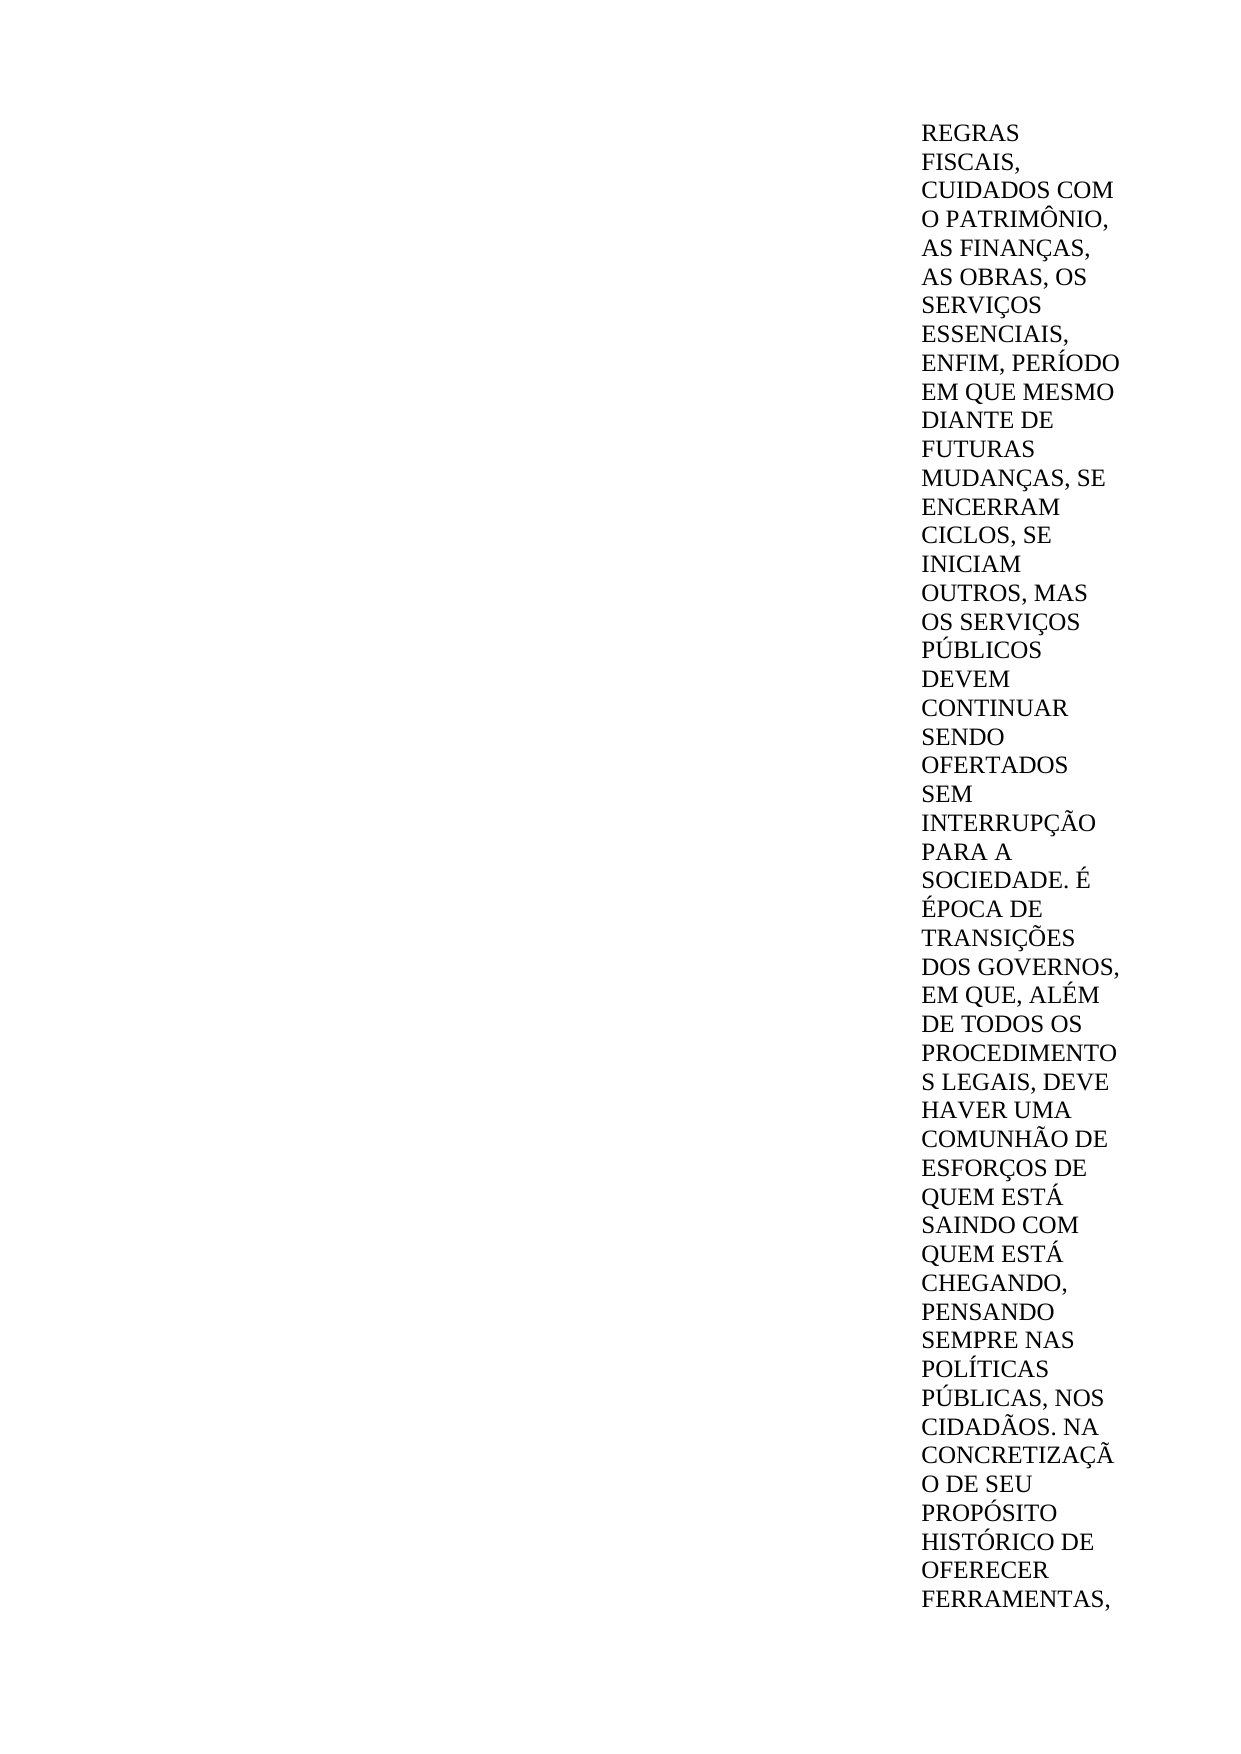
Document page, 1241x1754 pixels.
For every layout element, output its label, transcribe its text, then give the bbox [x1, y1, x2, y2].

table_cell [520, 118, 720, 1613]
table_cell [319, 118, 519, 1613]
table_cell [720, 118, 921, 1613]
table_cell [118, 118, 319, 1613]
table_cell REGRAS FISCAIS, CUIDADOS COM O PATRIMÔNIO, AS FINANÇAS, AS OBRAS, OS SERVIÇOS ESSENCIAIS, ENFIM, PERÍODO EM QUE MESMO DIANTE DE FUTURAS MUDANÇAS, SE ENCERRAM CICLOS, SE INICIAM OUTROS, MAS OS SERVIÇOS PÚBLICOS DEVEM CONTINUAR SENDO OFERTADOS SEM INTERRUPÇÃO PARA A SOCIEDADE. É ÉPOCA DE TRANSIÇÕES DOS GOVERNOS, EM QUE, ALÉM DE TODOS OS PROCEDIMENTOS LEGAIS, DEVE HAVER UMA COMUNHÃO DE ESFORÇOS DE QUEM ESTÁ SAINDO COM QUEM ESTÁ CHEGANDO, PENSANDO SEMPRE NAS POLÍTICAS PÚBLICAS, NOS CIDADÃOS. NA CONCRETIZAÇÃO DE SEU PROPÓSITO HISTÓRICO DE OFERECER FERRAMENTAS, [921, 118, 1122, 1613]
